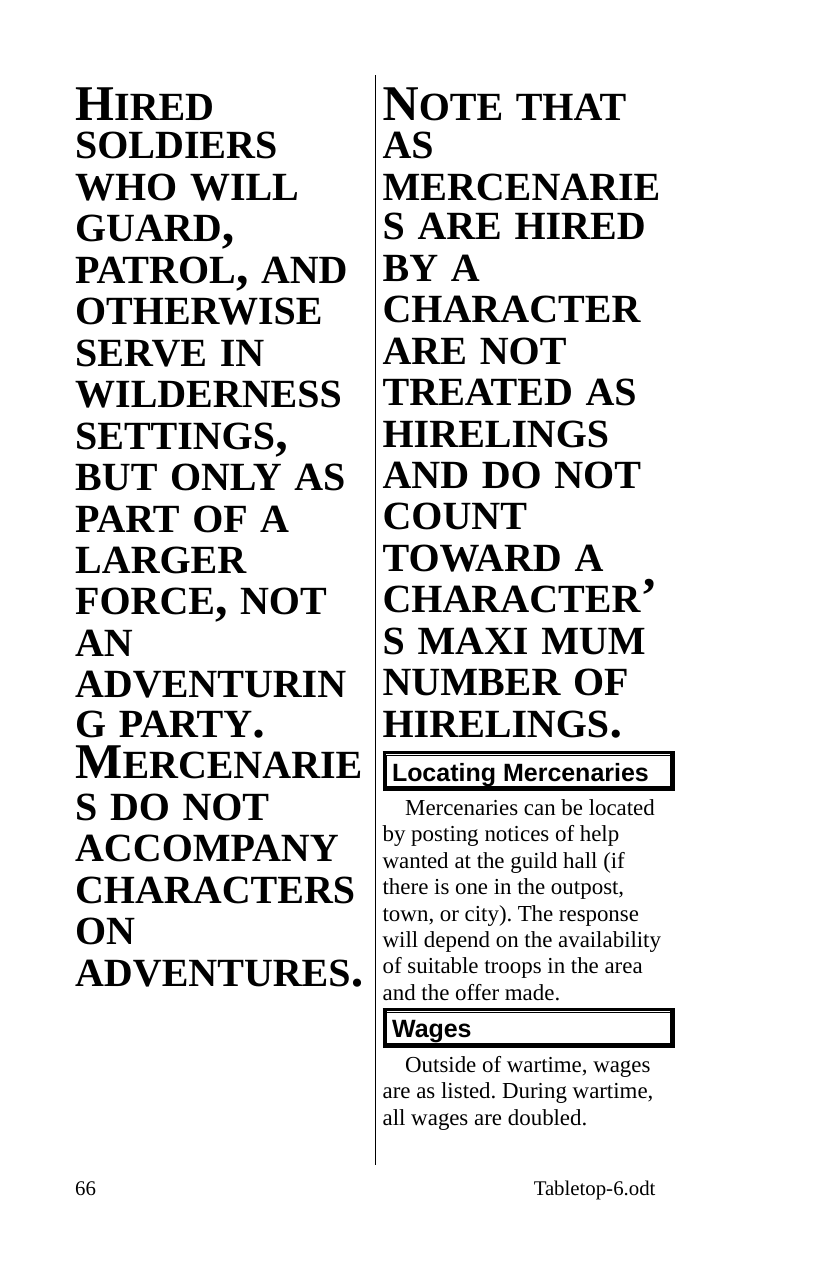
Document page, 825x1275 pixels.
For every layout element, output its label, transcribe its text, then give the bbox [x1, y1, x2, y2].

subtitle Locating Mercenaries [387, 756, 670, 786]
text Mercenaries can be located by posting notices of help wanted at the guild hall (if there is one in the outpost, town, or city). The response will depend on the availability of suitable troops in the area and the offer made. [382, 794, 675, 1005]
text Outside of wartime, wages are as listed. During wartime, all wages are doubled. [382, 1051, 675, 1130]
text Hired soldiers who will guard, patrol, and otherwise serve in wilderness settings, but only as part of a larger force, not an adventuring party. Mercenaries do not accompany characters on adventures. [75, 87, 367, 997]
subtitle Wages [387, 1013, 670, 1043]
text Note that as mercenaries are hired by a character are not treated as hirelings and do not count toward a character’s maxi mum number of hirelings. [382, 87, 675, 748]
